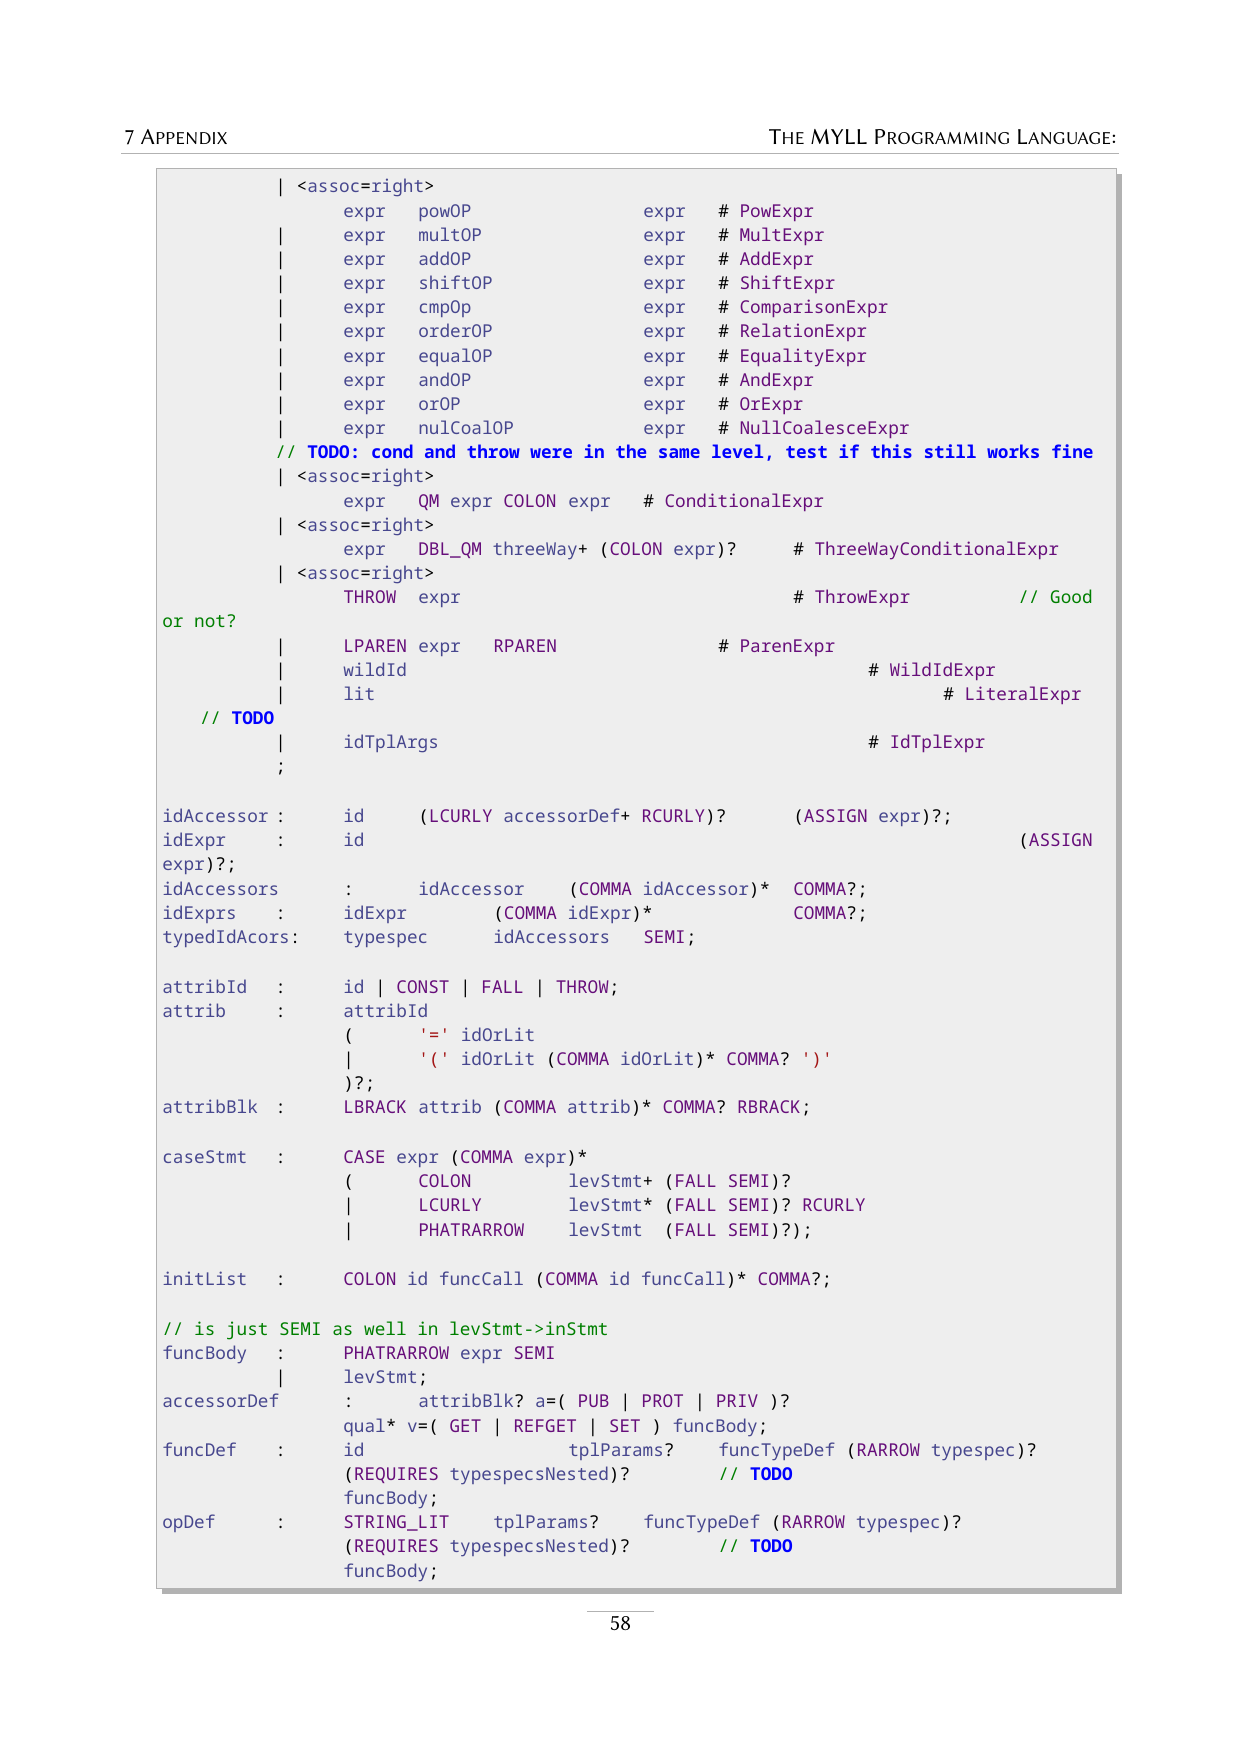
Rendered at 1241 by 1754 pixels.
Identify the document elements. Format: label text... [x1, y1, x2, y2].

text | <assoc=right> expr powOP expr # PowExpr | expr multOP expr # MultExpr | expr addOP expr # AddExpr | expr shiftOP expr # ShiftExpr | expr cmpOp expr # ComparisonExpr | expr orderOP expr # RelationExpr | expr equalOP expr # EqualityExpr | expr andOP expr # AndExpr | expr orOP expr # OrExpr | expr nulCoalOP expr # NullCoalesceExpr // TODO: cond and throw were in the same level, test if this still works fine | <assoc=right> expr QM expr COLON expr # ConditionalExpr | <assoc=right> expr DBL_QM threeWay+ (COLON expr)? # ThreeWayConditionalExpr | <assoc=right> THROW expr # ThrowExpr // Good or not? | LPAREN expr RPAREN # ParenExpr | wildId # WildIdExpr | lit # LiteralExpr // TODO | idTplArgs # IdTplExpr ; idAccessor : id (LCURLY accessorDef+ RCURLY)? (ASSIGN expr)?; idExpr : id (ASSIGN expr)?; idAccessors : idAccessor (COMMA idAccessor)* COMMA?; idExprs : idExpr (COMMA idExpr)* COMMA?; typedIdAcors: typespec idAccessors SEMI; attribId : id | CONST | FALL | THROW; attrib : attribId ( '=' idOrLit | '(' idOrLit (COMMA idOrLit)* COMMA? ')' )?; attribBlk : LBRACK attrib (COMMA attrib)* COMMA? RBRACK; caseStmt : CASE expr (COMMA expr)* ( COLON levStmt+ (FALL SEMI)? | LCURLY levStmt* (FALL SEMI)? RCURLY | PHATRARROW levStmt (FALL SEMI)?); initList : COLON id funcCall (COMMA id funcCall)* COMMA?; // is just SEMI as well in levStmt->inStmt funcBody : PHATRARROW expr SEMI | levStmt; accessorDef : attribBlk? a=( PUB | PROT | PRIV )? qual* v=( GET | REFGET | SET ) funcBody; funcDef : id tplParams? funcTypeDef (RARROW typespec)? (REQUIRES typespecsNested)? // TODO funcBody; opDef : STRING_LIT tplParams? funcTypeDef (RARROW typespec)? (REQUIRES typespecsNested)? // TODO funcBody; [157, 169, 1116, 1588]
